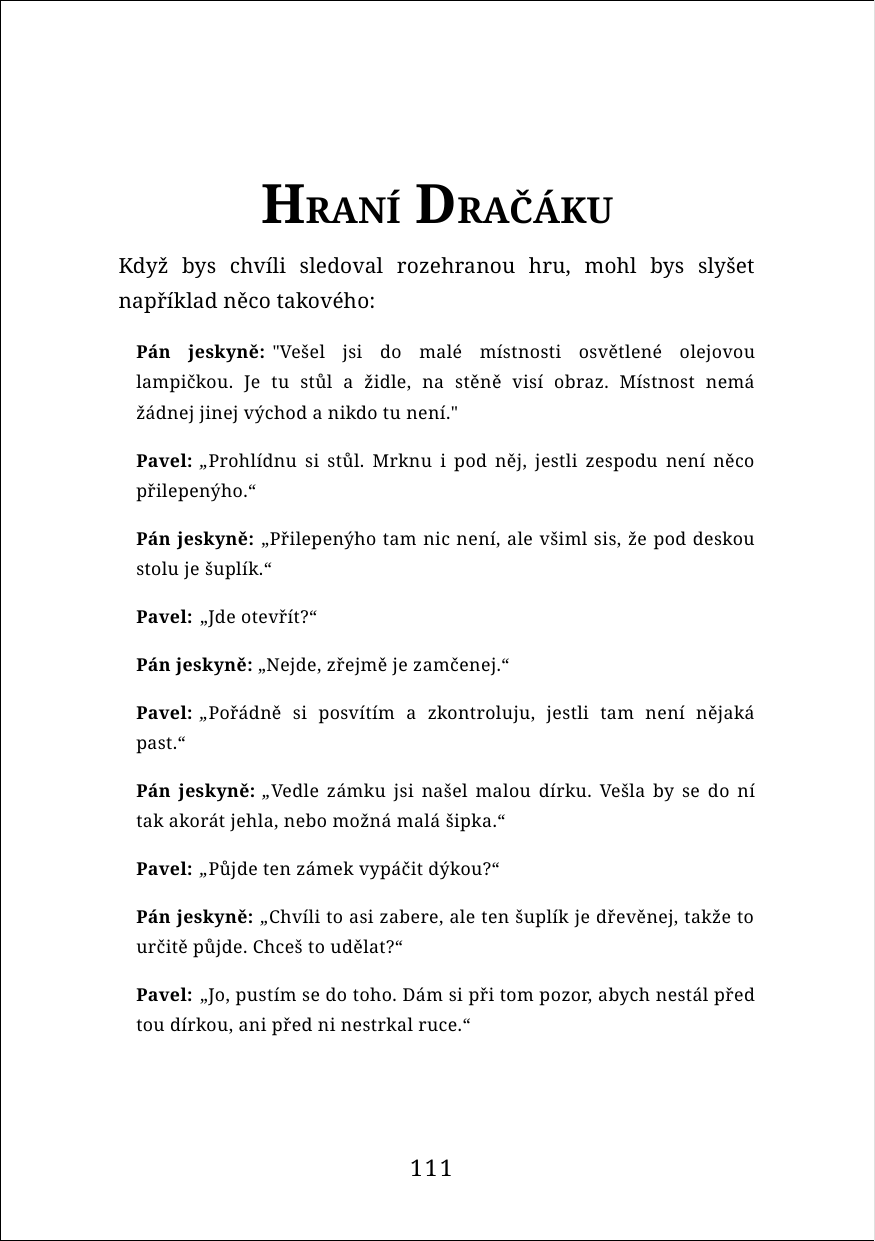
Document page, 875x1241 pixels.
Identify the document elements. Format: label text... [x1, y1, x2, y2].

text Pavel: „Půjde ten zámek vypáčit dýkou?“ [136, 856, 756, 881]
text Pavel: „Pořádně si posvítím a zkontroluju, jestli tam není nějaká past.“ [136, 700, 756, 754]
text Když bys chvíli sledoval rozehranou hru, mohl bys slyšet například něco takového: [118, 251, 756, 315]
text Pán jeskyně: „Nejde, zřejmě je zamčenej.“ [136, 652, 756, 676]
text Pavel: „Jde otevřít?“ [136, 604, 756, 628]
text Pavel: „Prohlídnu si stůl. Mrknu i pod něj, jestli zespodu není něco přilepenýho.“ [136, 448, 756, 502]
text Pán jeskyně: "Vešel jsi do malé místnosti osvětlené olejovou lampičkou. Je tu stůl a židle, na stěně visí obraz. Místnost nemá žádnej jinej východ a nikdo tu není." [136, 340, 756, 424]
text Pavel: „Jo, pustím se do toho. Dám si při tom pozor, abych nestál před tou dírkou, ani před ni nestrkal ruce.“ [136, 982, 756, 1037]
text Pán jeskyně: „Přilepenýho tam nic není, ale všiml sis, že pod deskou stolu je šuplík.“ [136, 526, 756, 581]
subtitle Hraní Dračáku [118, 166, 756, 239]
text Pán jeskyně: „Vedle zámku jsi našel malou dírku. Vešla by se do ní tak akorát jehla, nebo možná malá šipka.“ [136, 778, 756, 833]
text Pán jeskyně: „Chvíli to asi zabere, ale ten šuplík je dřevěnej, takže to určitě půjde. Chceš to udělat?“ [136, 904, 756, 959]
